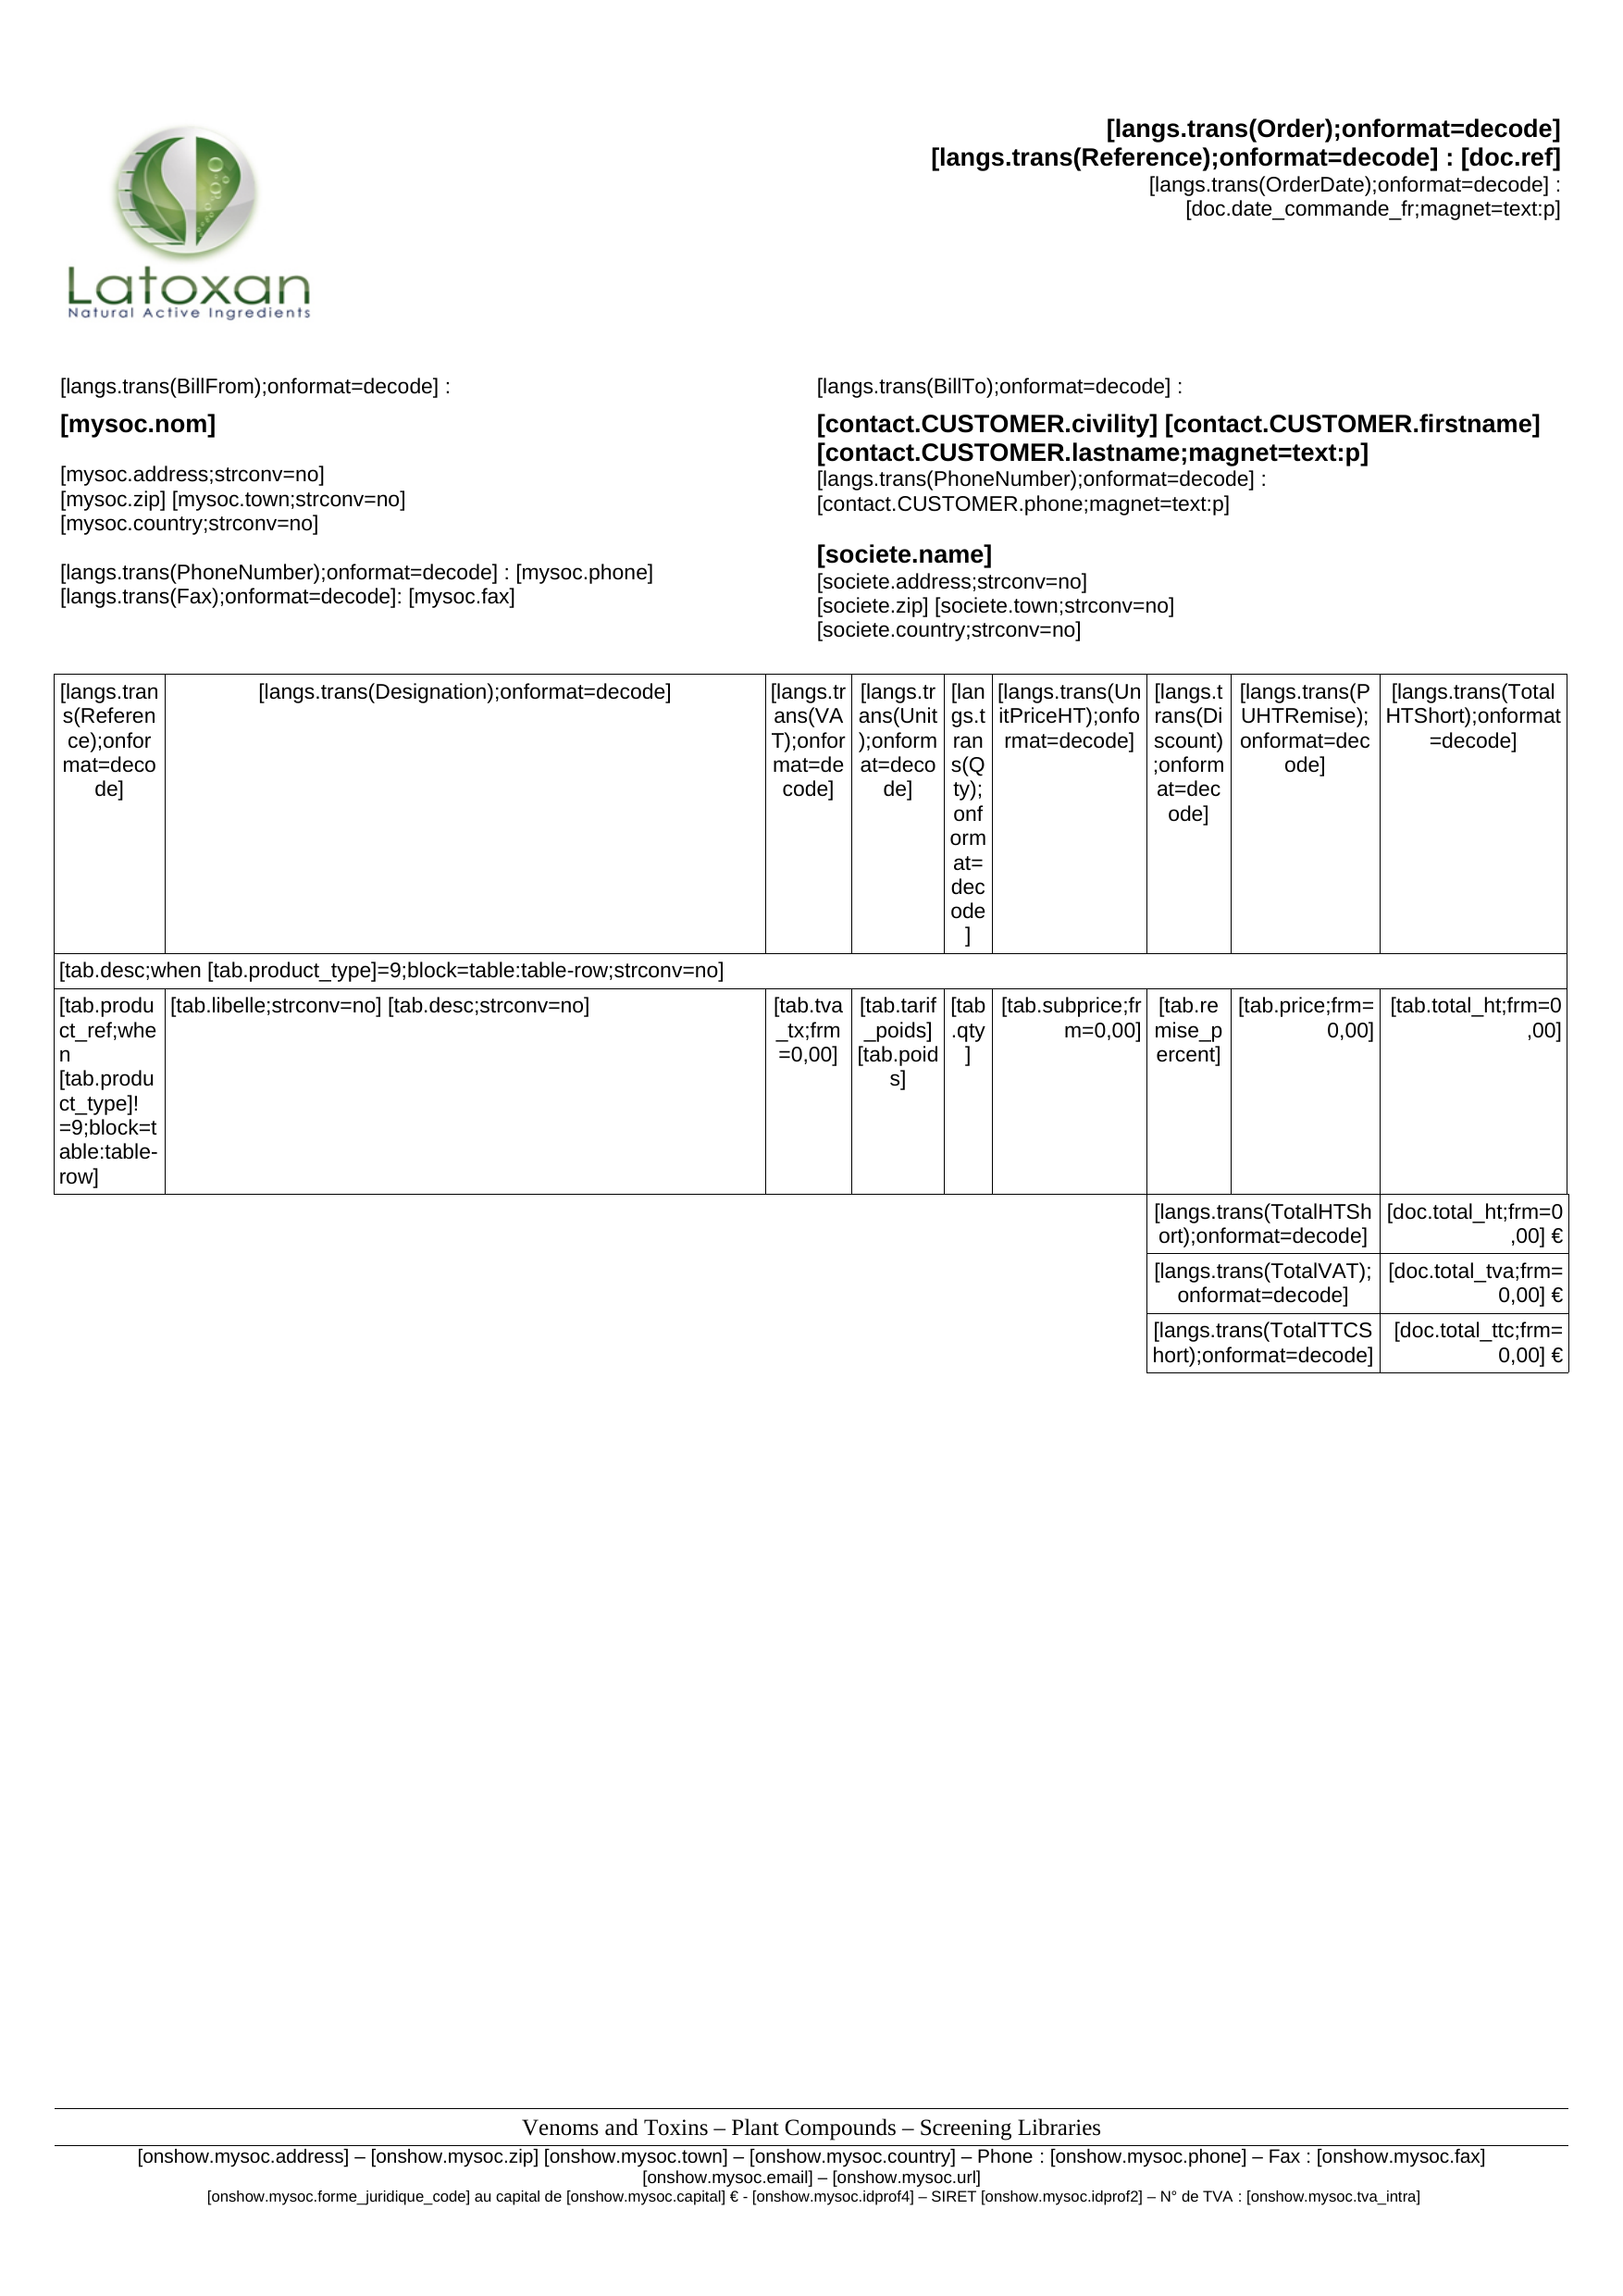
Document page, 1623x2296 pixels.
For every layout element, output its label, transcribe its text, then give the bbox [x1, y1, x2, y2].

table_header [langs.trans(PUHTRemise);onformat=decode] [1232, 675, 1380, 952]
picture [56, 111, 322, 335]
table_header [langs.trans(Unit);onformat=decode] [852, 675, 944, 952]
table_header [langs.trans(Order);onformat=decode] [langs.trans(Reference);onformat=decode] : [doc.ref] [langs.trans(OrderDate);onformat=decode] : [doc.date_commande_fr;magnet=text:p] [811, 108, 1566, 340]
table_header [mysoc.nom] [mysoc.address;strconv=no] [mysoc.zip] [mysoc.town;strconv=no] [mysoc.country;strconv=no] [langs.trans(PhoneNumber);onformat=decode] : [mysoc.phone] [langs.trans(Fax);onformat=decode]: [mysoc.fax] [55, 403, 811, 647]
table_header [langs.trans(UnitPriceHT);onformat=decode] [993, 675, 1146, 952]
table_header [53, 108, 811, 340]
table_header [langs.trans(VAT);onformat=decode] [766, 675, 851, 952]
table_header [langs.trans(Reference);onformat=decode] [55, 675, 165, 952]
table_header [langs.trans(BillFrom);onformat=decode] : [55, 368, 811, 403]
table_cell [tab.remise_percent] [1147, 989, 1231, 1194]
table_cell [tab.libelle;strconv=no] [tab.desc;strconv=no] [166, 989, 765, 1194]
table_header [langs.trans(Discount);onformat=decode] [1147, 675, 1231, 952]
table_cell [tab.product_ref;when [tab.product_type]!=9;block=table:table-row] [55, 989, 165, 1194]
table_header [contact.CUSTOMER.civility] [contact.CUSTOMER.firstname] [contact.CUSTOMER.lastname;magnet=text:p] [langs.trans(PhoneNumber);onformat=decode] : [contact.CUSTOMER.phone;magnet=text:p] [societe.name] [societe.address;strconv=no] [societe.zip] [societe.town;strconv=no] [societe.country;strconv=no] [811, 403, 1568, 647]
table_cell [tab.price;frm=0,00] [1232, 989, 1380, 1194]
table_cell [tab.tarif_poids] [tab.poids] [852, 989, 944, 1194]
table_header [langs.trans(TotalHTShort);onformat=decode] [1381, 675, 1567, 952]
table_header [langs.trans(BillTo);onformat=decode] : [811, 368, 1568, 403]
table_cell [langs.trans(TotalVAT);onformat=decode] [1147, 1254, 1380, 1312]
table_cell [tab.subprice;frm=0,00] [993, 989, 1146, 1194]
table_header [langs.trans(Qty);onformat=decode] [945, 675, 992, 952]
table_cell [doc.total_tva;frm=0,00] € [1381, 1254, 1568, 1312]
table_cell [tab.desc;when [tab.product_type]=9;block=table:table-row;strconv=no] [55, 954, 1567, 987]
table_cell [tab.tva_tx;frm=0,00] [766, 989, 851, 1194]
table_header [langs.trans(Designation);onformat=decode] [166, 675, 765, 952]
table_cell [tab.qty] [945, 989, 992, 1194]
table_cell [tab.total_ht;frm=0,00] [1381, 989, 1567, 1194]
table_header [langs.trans(TotalHTShort);onformat=decode] [1147, 1195, 1380, 1253]
table_header [doc.total_ht;frm=0,00] € [1381, 1195, 1568, 1253]
table_cell [langs.trans(TotalTTCShort);onformat=decode] [1147, 1314, 1380, 1372]
table_cell [doc.total_ttc;frm=0,00] € [1381, 1314, 1568, 1372]
